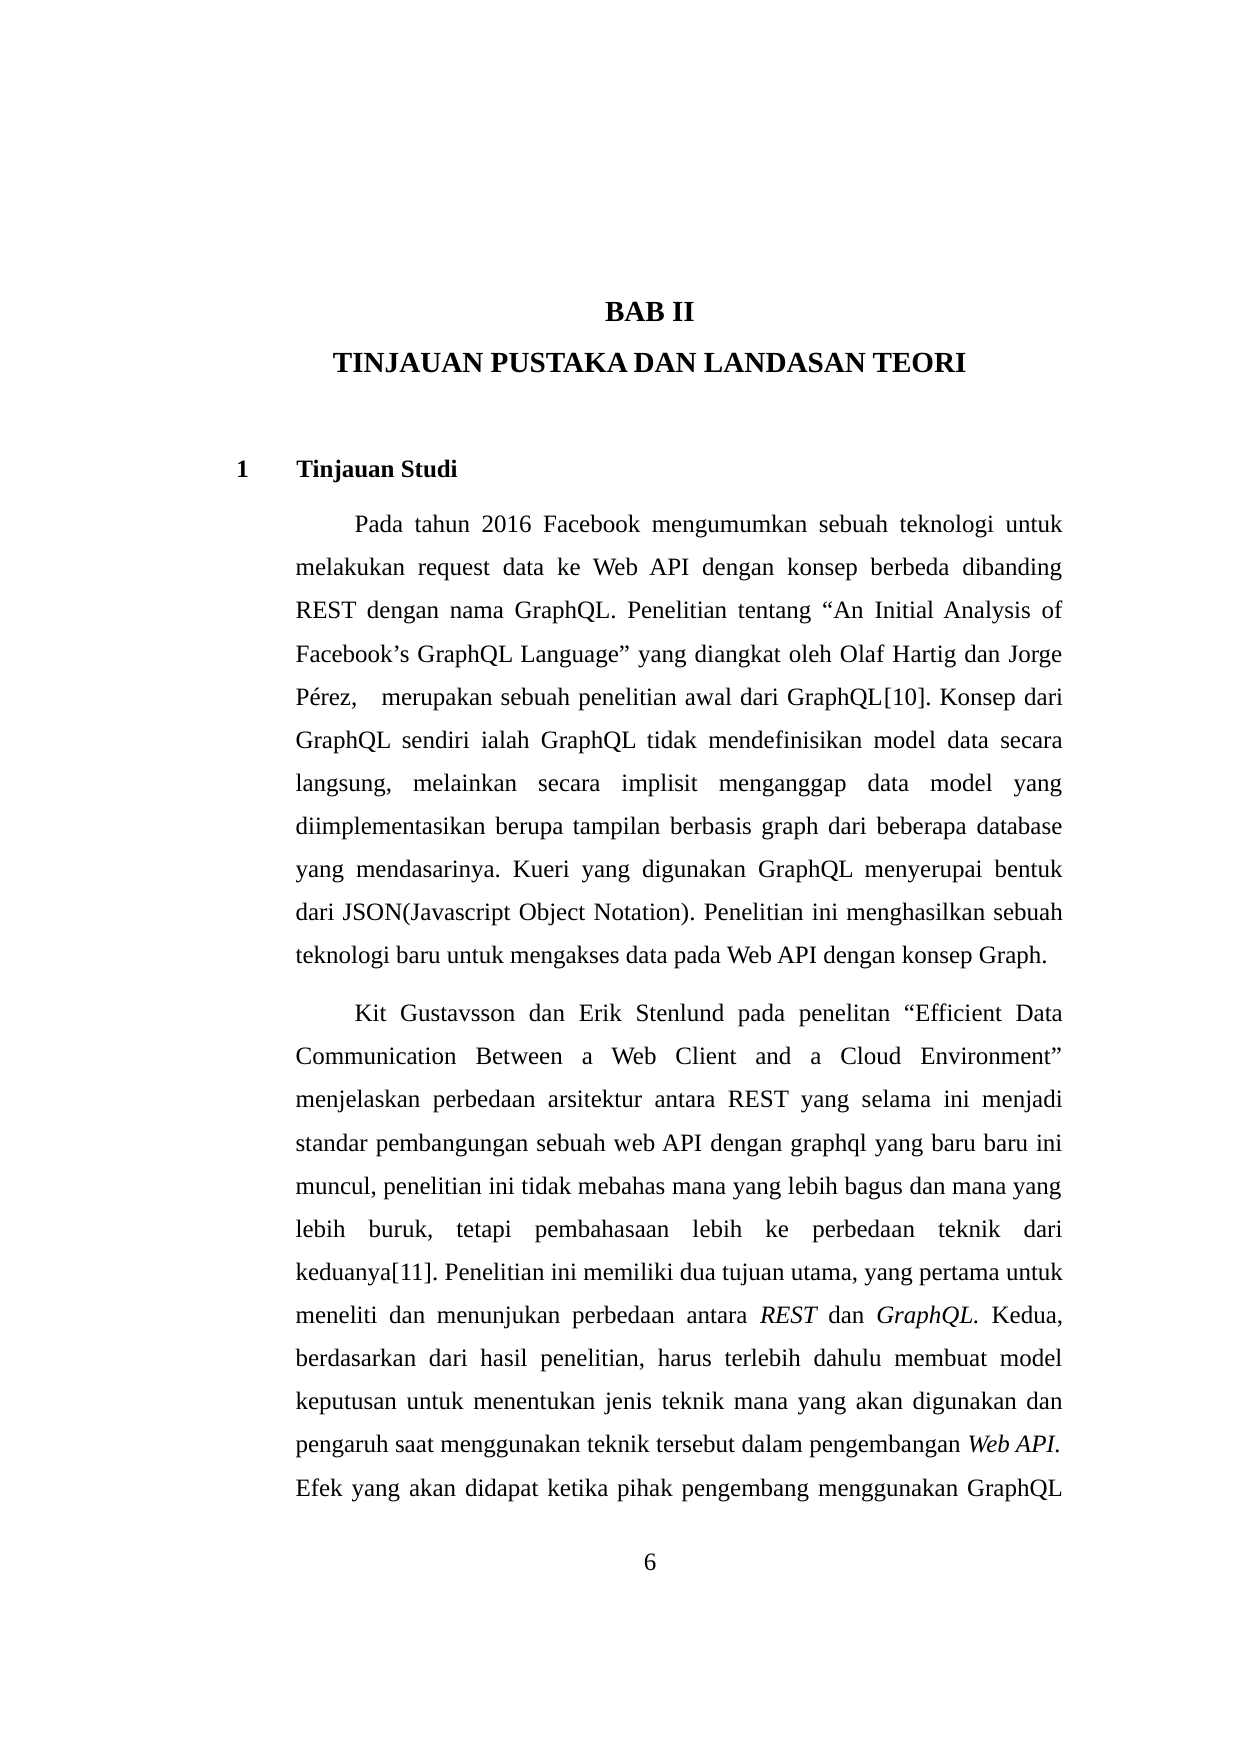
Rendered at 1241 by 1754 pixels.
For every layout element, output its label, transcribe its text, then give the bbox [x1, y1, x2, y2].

subtitle BAB II TINJAUAN PUSTAKA DAN LANDASAN TEORI [236, 294, 1063, 378]
subtitle Kit Gustavsson dan Erik Stenlund pada penelitan “Efficient Data Communication Between a Web Client and a Cloud Environment” menjelaskan perbedaan arsitektur antara REST yang selama ini menjadi standar pembangungan sebuah web API dengan graphql yang baru baru ini muncul, penelitian ini tidak mebahas mana yang lebih bagus dan mana yang lebih buruk, tetapi pembahasaan lebih ke perbedaan teknik dari keduanya[11]. Penelitian ini memiliki dua tujuan utama, yang pertama untuk meneliti dan menunjukan perbedaan antara REST dan GraphQL. Kedua, berdasarkan dari hasil penelitian, harus terlebih dahulu membuat model keputusan untuk menentukan jenis teknik mana yang akan digunakan dan pengaruh saat menggunakan teknik tersebut dalam pengembangan Web API. Efek yang akan didapat ketika pihak pengembang menggunakan GraphQL [295, 998, 1063, 1501]
subtitle Tinjauan Studi [236, 454, 1063, 482]
subtitle Pada tahun 2016 Facebook mengumumkan sebuah teknologi untuk melakukan request data ke Web API dengan konsep berbeda dibanding REST dengan nama GraphQL. Penelitian tentang “An Initial Analysis of Facebook’s GraphQL Language” yang diangkat oleh Olaf Hartig dan Jorge Pérez, merupakan sebuah penelitian awal dari GraphQL[10]. Konsep dari GraphQL sendiri ialah GraphQL tidak mendefinisikan model data secara langsung, melainkan secara implisit menganggap data model yang diimplementasikan berupa tampilan berbasis graph dari beberapa database yang mendasarinya. Kueri yang digunakan GraphQL menyerupai bentuk dari JSON(Javascript Object Notation). Penelitian ini menghasilkan sebuah teknologi baru untuk mengakses data pada Web API dengan konsep Graph. [295, 509, 1063, 969]
